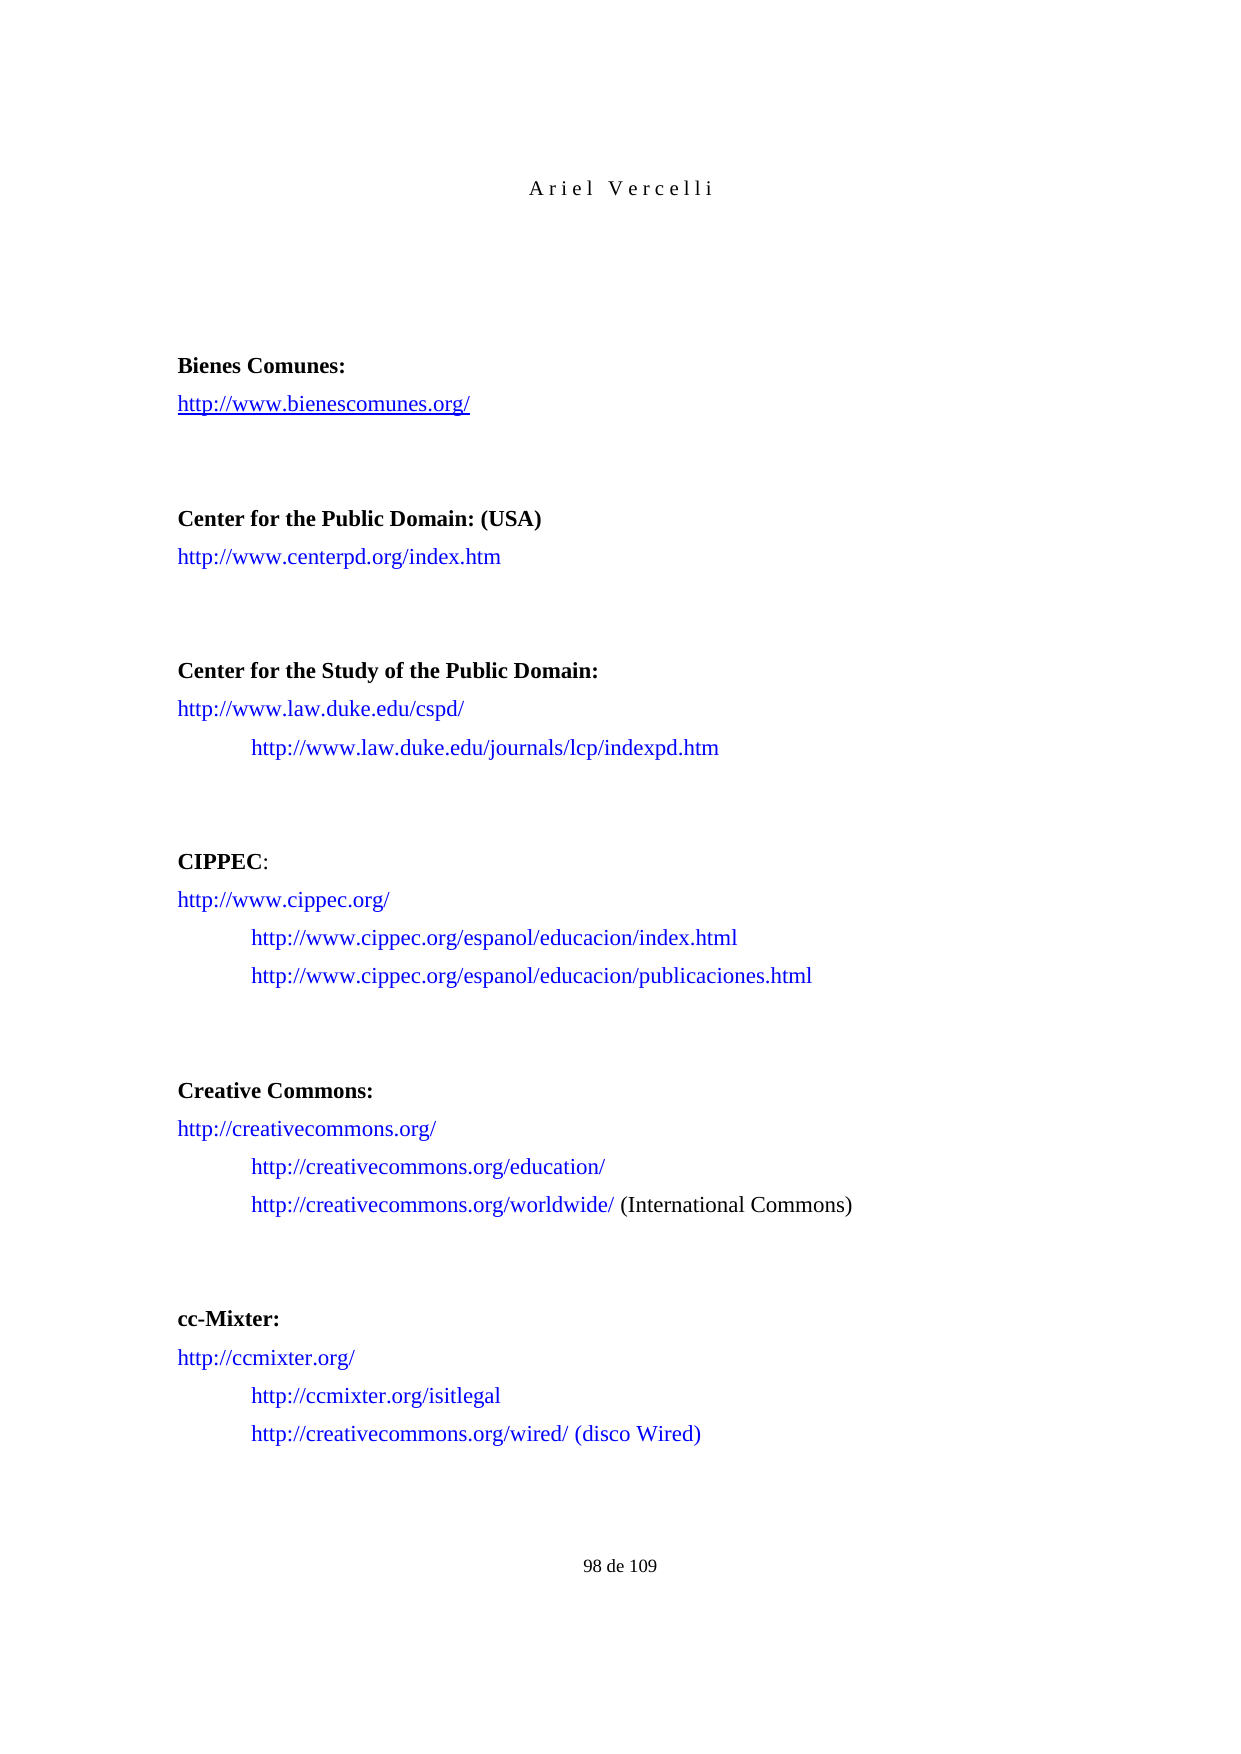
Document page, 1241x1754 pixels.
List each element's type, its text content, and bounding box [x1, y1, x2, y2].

text http://www.law.duke.edu/journals/lcp/indexpd.htm [177, 734, 1063, 760]
text http://www.cippec.org/espanol/educacion/publicaciones.html [177, 963, 1063, 989]
text CIPPEC: [177, 849, 1063, 874]
text http://www.law.duke.edu/cspd/ [177, 696, 1063, 722]
text http://www.bienescomunes.org/ [177, 391, 1063, 417]
text http://creativecommons.org/education/ [177, 1154, 1063, 1179]
text Creative Commons: [177, 1078, 1063, 1103]
text http://creativecommons.org/wired/ (disco Wired) [177, 1421, 1063, 1446]
text http://www.cippec.org/espanol/educacion/index.html [177, 925, 1063, 951]
text http://www.centerpd.org/index.htm [177, 544, 1063, 569]
text Bienes Comunes: [177, 353, 1063, 379]
text Center for the Public Domain: (USA) [177, 506, 1063, 531]
text http://creativecommons.org/worldwide/ (International Commons) [177, 1192, 1063, 1217]
text http://ccmixter.org/ [177, 1344, 1063, 1370]
text http://ccmixter.org/isitlegal [177, 1383, 1063, 1408]
text Center for the Study of the Public Domain: [177, 658, 1063, 684]
text http://creativecommons.org/ [177, 1116, 1063, 1141]
text cc-Mixter: [177, 1306, 1063, 1332]
text http://www.cippec.org/ [177, 887, 1063, 912]
